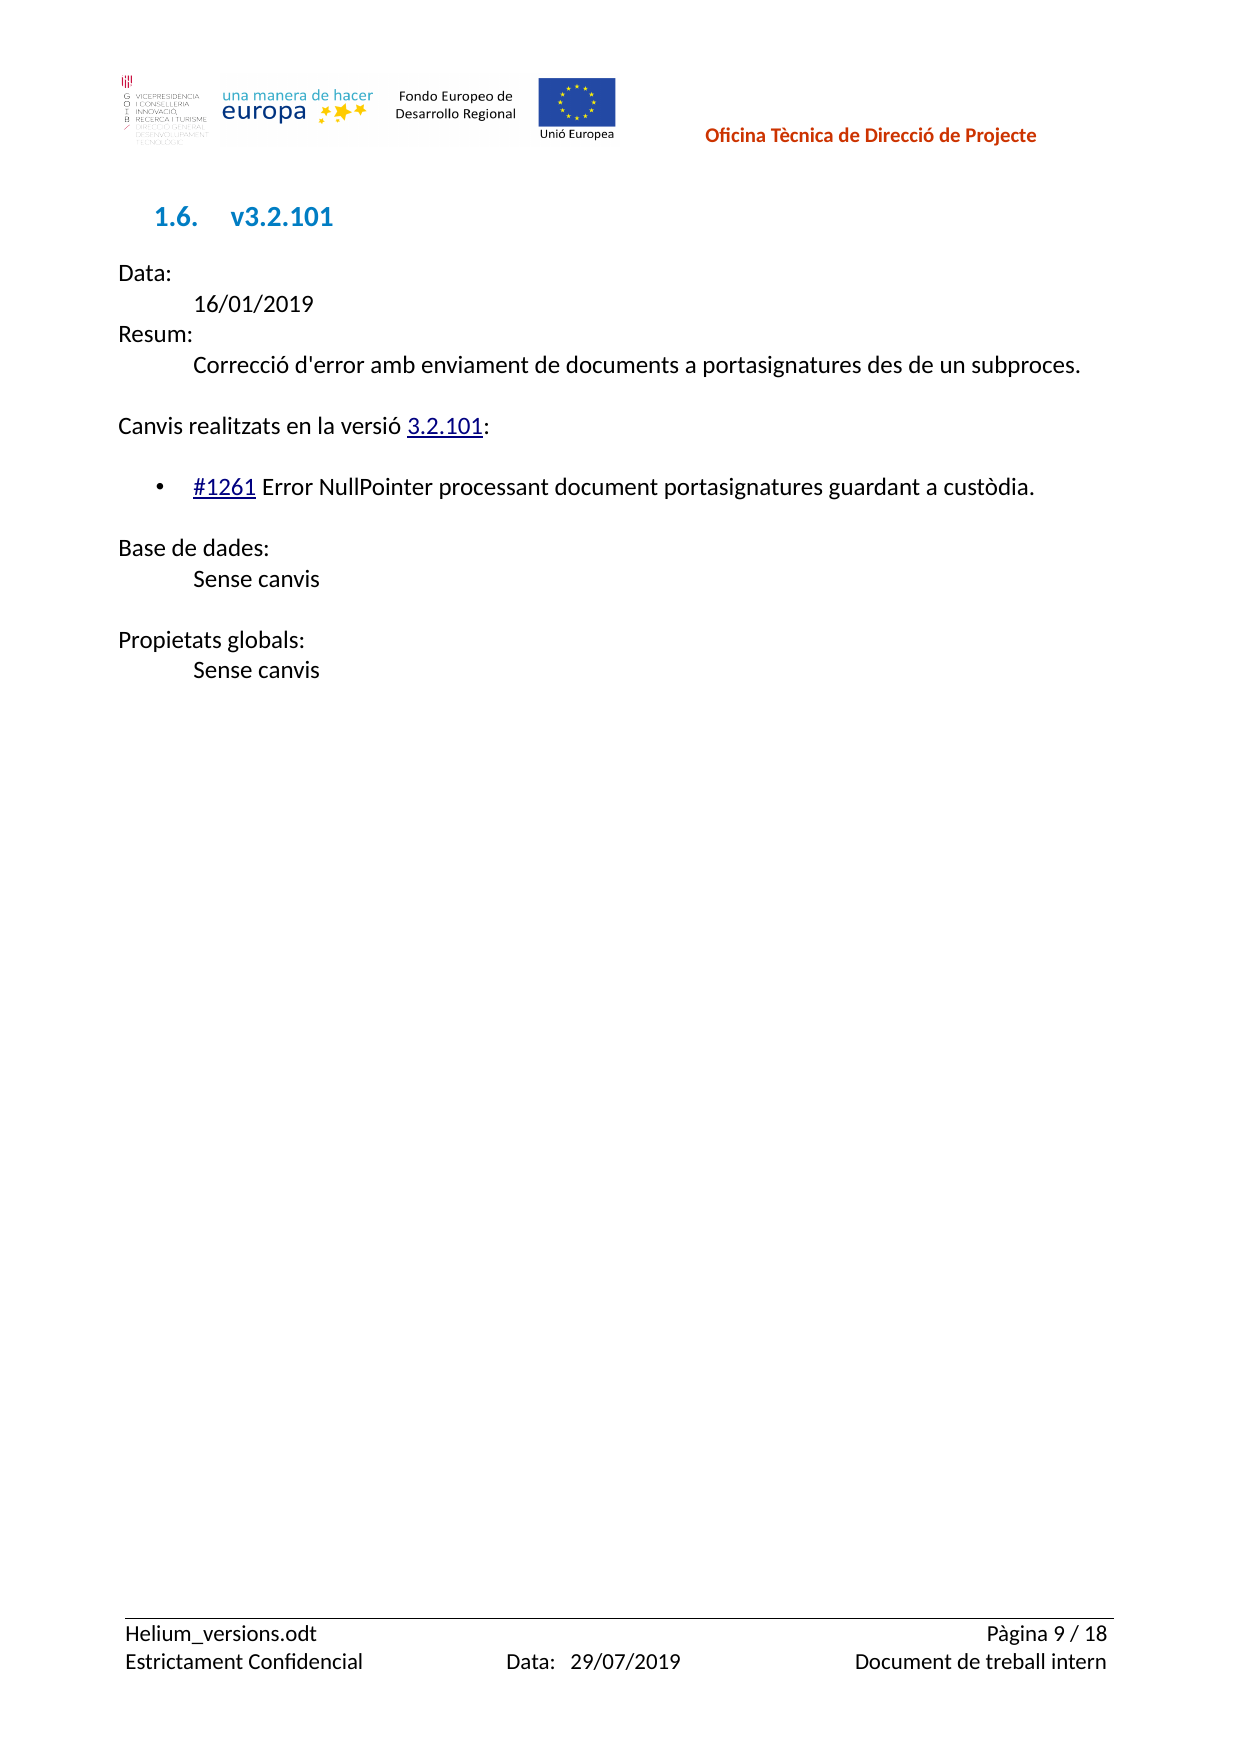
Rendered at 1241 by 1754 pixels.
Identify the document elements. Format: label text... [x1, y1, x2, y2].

text Propietats globals: [118, 624, 1122, 654]
text Sense canvis [118, 654, 1122, 685]
list #1261 Error NullPointer processant document portasignatures guardant a custòdia. [156, 471, 1122, 502]
text Resum: [118, 319, 1122, 349]
text Base de dades: [118, 532, 1122, 563]
text 16/01/2019 [118, 288, 1122, 319]
text Sense canvis [118, 563, 1122, 593]
picture [118, 73, 213, 147]
picture [219, 73, 621, 147]
text Correcció d'error amb enviament de documents a portasignatures des de un subproces. [118, 349, 1122, 380]
subtitle v3.2.101 [153, 198, 1122, 234]
text Canvis realitzats en la versió 3.2.101: [118, 410, 1122, 441]
text Data: [118, 258, 1122, 288]
